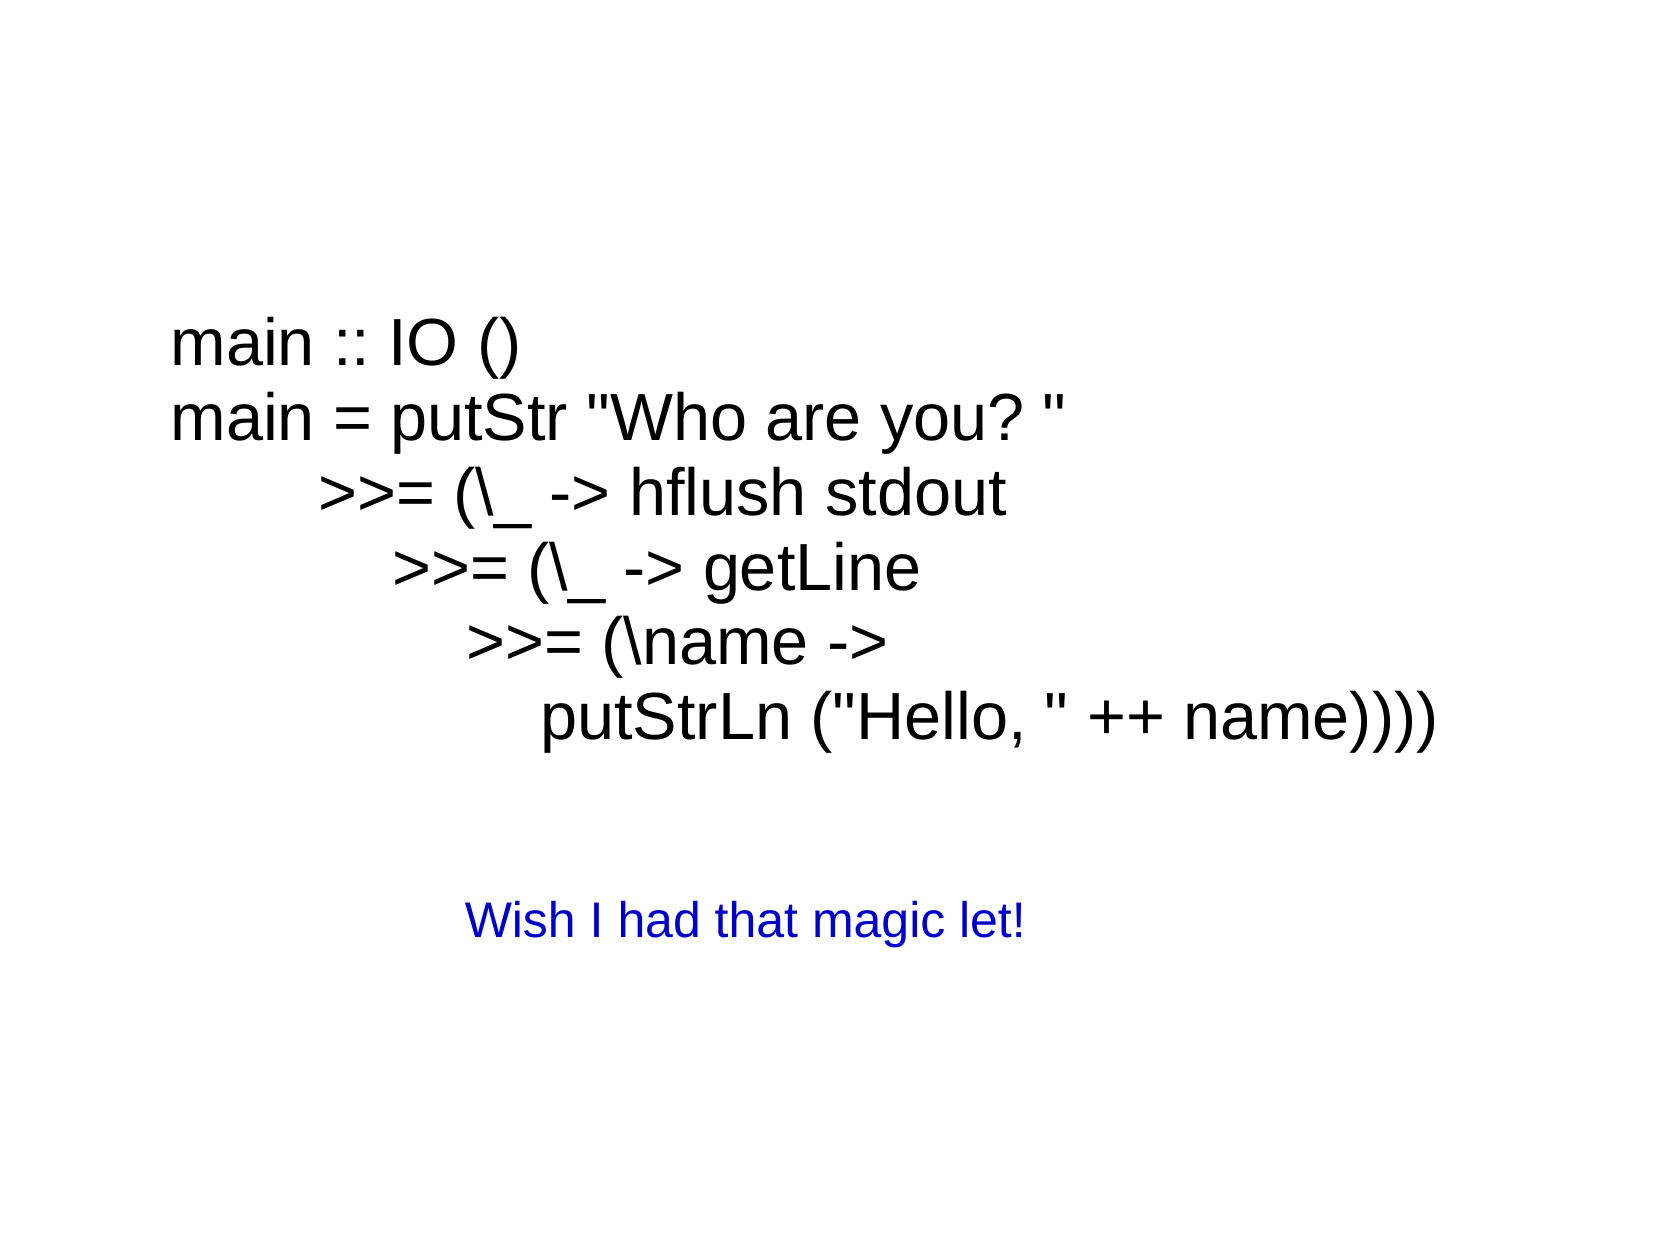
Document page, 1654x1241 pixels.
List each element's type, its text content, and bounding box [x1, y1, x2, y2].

text_box Wish I had that magic let! [450, 884, 1042, 956]
subtitle main :: IO () main = putStr "Who are you? " >>= (\_ -> hflush stdout >>= (\_ -> getLine >>= (\name -> putStrLn ("Hello, " ++ name)))) [170, 49, 1483, 1010]
